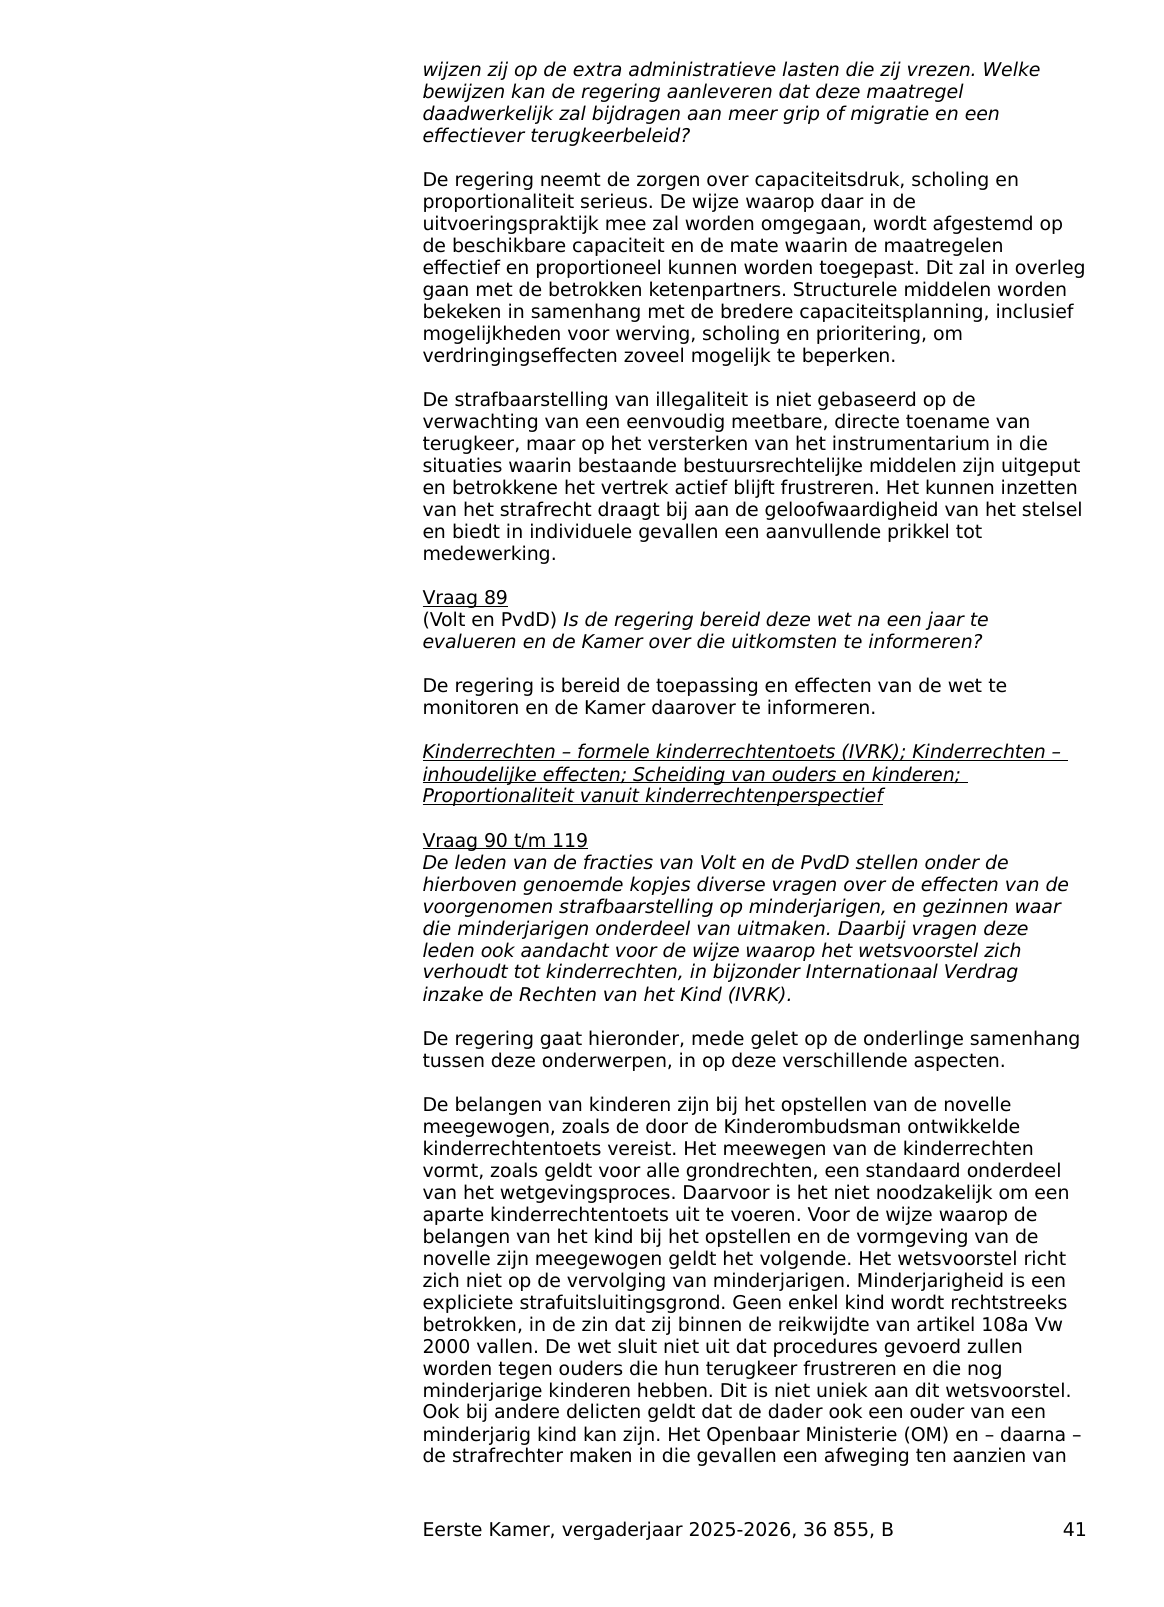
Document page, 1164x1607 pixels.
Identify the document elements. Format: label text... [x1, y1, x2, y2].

text (Volt en PvdD) Is de regering bereid deze wet na een jaar te evalueren en de Kamer over die uitkomsten te informeren? [422, 609, 1087, 653]
text De regering gaat hieronder, mede gelet op de onderlinge samenhang tussen deze onderwerpen, in op deze verschillende aspecten. [422, 1028, 1087, 1072]
text Vraag 90 t/m 119 [422, 829, 1087, 852]
text De regering is bereid de toepassing en effecten van de wet te monitoren en de Kamer daarover te informeren. [422, 675, 1087, 719]
text De leden van de fracties van Volt en de PvdD stellen onder de hierboven genoemde kopjes diverse vragen over de effecten van de voorgenomen strafbaarstelling op minderjarigen, en gezinnen waar die minderjarigen onderdeel van uitmaken. Daarbij vragen deze leden ook aandacht voor de wijze waarop het wetsvoorstel zich verhoudt tot kinderrechten, in bijzonder Internationaal Verdrag inzake de Rechten van het Kind (IVRK). [422, 852, 1087, 1005]
text De regering neemt de zorgen over capaciteitsdruk, scholing en proportionaliteit serieus. De wijze waarop daar in de uitvoeringspraktijk mee zal worden omgegaan, wordt afgestemd op de beschikbare capaciteit en de mate waarin de maatregelen effectief en proportioneel kunnen worden toegepast. Dit zal in overleg gaan met de betrokken ketenpartners. Structurele middelen worden bekeken in samenhang met de bredere capaciteitsplanning, inclusief mogelijkheden voor werving, scholing en prioritering, om verdringingseffecten zoveel mogelijk te beperken. [422, 169, 1087, 367]
text De belangen van kinderen zijn bij het opstellen van de novelle meegewogen, zoals de door de Kinderombudsman ontwikkelde kinderrechtentoets vereist. Het meewegen van de kinderrechten vormt, zoals geldt voor alle grondrechten, een standaard onderdeel van het wetgevingsproces. Daarvoor is het niet noodzakelijk om een aparte kinderrechtentoets uit te voeren. Voor de wijze waarop de belangen van het kind bij het opstellen en de vormgeving van de novelle zijn meegewogen geldt het volgende. Het wetsvoorstel richt zich niet op de vervolging van minderjarigen. Minderjarigheid is een expliciete strafuitsluitingsgrond. Geen enkel kind wordt rechtstreeks betrokken, in de zin dat zij binnen de reikwijdte van artikel 108a Vw 2000 vallen. De wet sluit niet uit dat procedures gevoerd zullen worden tegen ouders die hun terugkeer frustreren en die nog minderjarige kinderen hebben. Dit is niet uniek aan dit wetsvoorstel. Ook bij andere delicten geldt dat de dader ook een ouder van een minderjarig kind kan zijn. Het Openbaar Ministerie (OM) en – daarna – de strafrechter maken in die gevallen een afweging ten aanzien van [422, 1094, 1087, 1467]
text wijzen zij op de extra administratieve lasten die zij vrezen. Welke bewijzen kan de regering aanleveren dat deze maatregel daadwerkelijk zal bijdragen aan meer grip of migratie en een effectiever terugkeerbeleid? [422, 59, 1087, 147]
subtitle Kinderrechten – formele kinderrechtentoets (IVRK); Kinderrechten – inhoudelijke effecten; Scheiding van ouders en kinderen; Proportionaliteit vanuit kinderrechtenperspectief [422, 741, 1087, 807]
text Vraag 89 [422, 587, 1087, 609]
text De strafbaarstelling van illegaliteit is niet gebaseerd op de verwachting van een eenvoudig meetbare, directe toename van terugkeer, maar op het versterken van het instrumentarium in die situaties waarin bestaande bestuursrechtelijke middelen zijn uitgeput en betrokkene het vertrek actief blijft frustreren. Het kunnen inzetten van het strafrecht draagt bij aan de geloofwaardigheid van het stelsel en biedt in individuele gevallen een aanvullende prikkel tot medewerking. [422, 389, 1087, 565]
